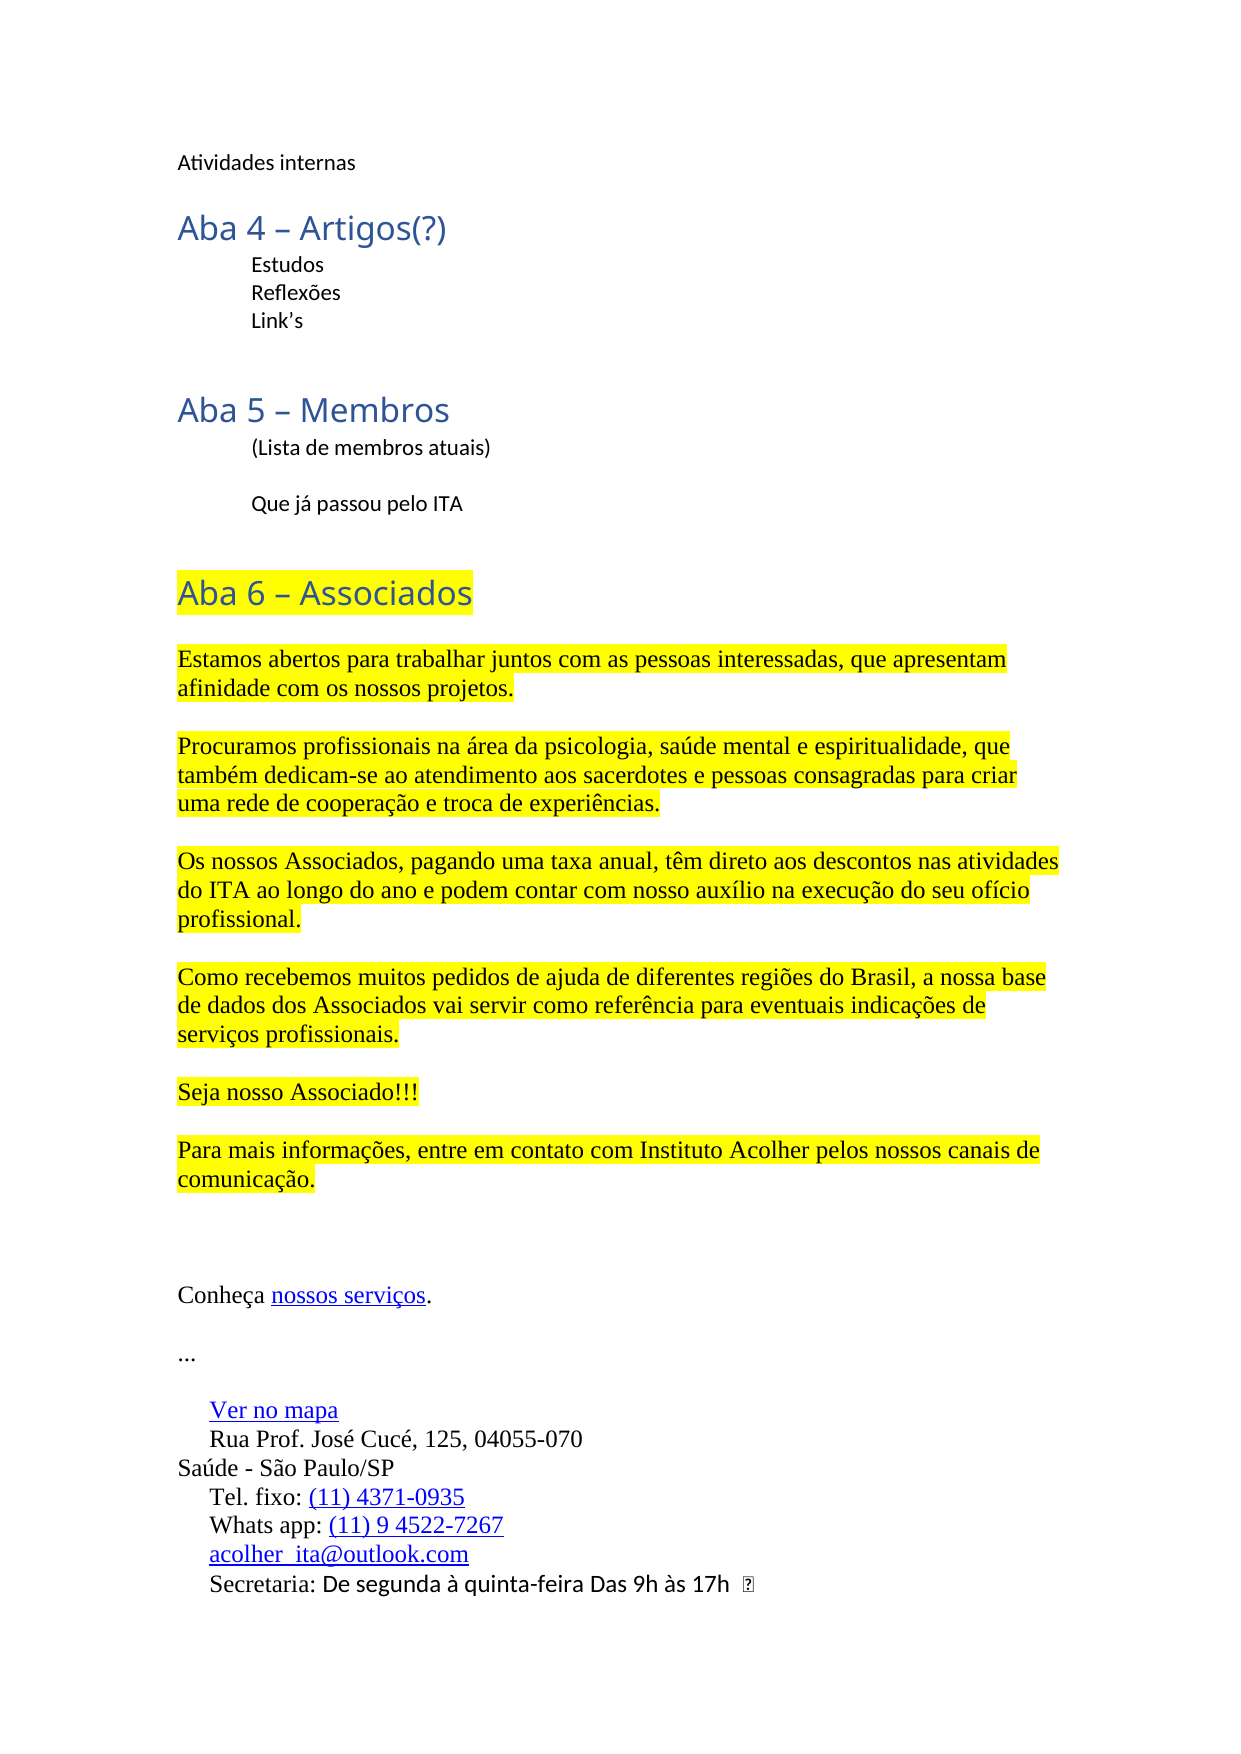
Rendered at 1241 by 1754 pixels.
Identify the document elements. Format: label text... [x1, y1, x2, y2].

text Estudos [177, 250, 1063, 278]
subtitle Atividades internas [177, 148, 1063, 176]
text  Tel. fixo: (11) 4371-0935 [177, 1482, 1063, 1511]
text Para mais informações, entre em contato com Instituto Acolher pelos nossos canais de comunicação. [177, 1135, 1063, 1193]
text Que já passou pelo ITA [177, 489, 1063, 517]
text Reflexões [177, 278, 1063, 306]
text  acolher_ita@outlook.com [177, 1539, 1063, 1568]
text  Rua Prof. José Cucé, 125, 04055-070 Saúde - São Paulo/SP [177, 1424, 1063, 1482]
text Seja nosso Associado!!! [177, 1077, 1063, 1106]
subtitle Aba 5 – Membros [177, 387, 1063, 433]
text Como recebemos muitos pedidos de ajuda de diferentes regiões do Brasil, a nossa base de dados dos Associados vai servir como referência para eventuais indicações de serviços profissionais. [177, 962, 1063, 1048]
text  Ver no mapa [177, 1396, 1063, 1424]
subtitle Aba 4 – Artigos(?) [177, 205, 1063, 250]
text  Secretaria: De segunda à quinta-feira Das 9h às 17h  [177, 1568, 1063, 1599]
subtitle Aba 6 – Associados [177, 570, 1063, 615]
text ... [177, 1338, 1063, 1366]
text Os nossos Associados, pagando uma taxa anual, têm direto aos descontos nas atividades do ITA ao longo do ano e podem contar com nosso auxílio na execução do seu ofício profissional. [177, 846, 1063, 933]
text Conheça nossos serviços. [177, 1280, 1063, 1308]
text Estamos abertos para trabalhar juntos com as pessoas interessadas, que apresentam afinidade com os nossos projetos. [177, 644, 1063, 702]
text  Whats app: (11) 9 4522-7267 [177, 1511, 1063, 1539]
text Link’s [177, 306, 1063, 334]
text (Lista de membros atuais) [177, 433, 1063, 461]
text Procuramos profissionais na área da psicologia, saúde mental e espiritualidade, que também dedicam-se ao atendimento aos sacerdotes e pessoas consagradas para criar uma rede de cooperação e troca de experiências. [177, 731, 1063, 817]
